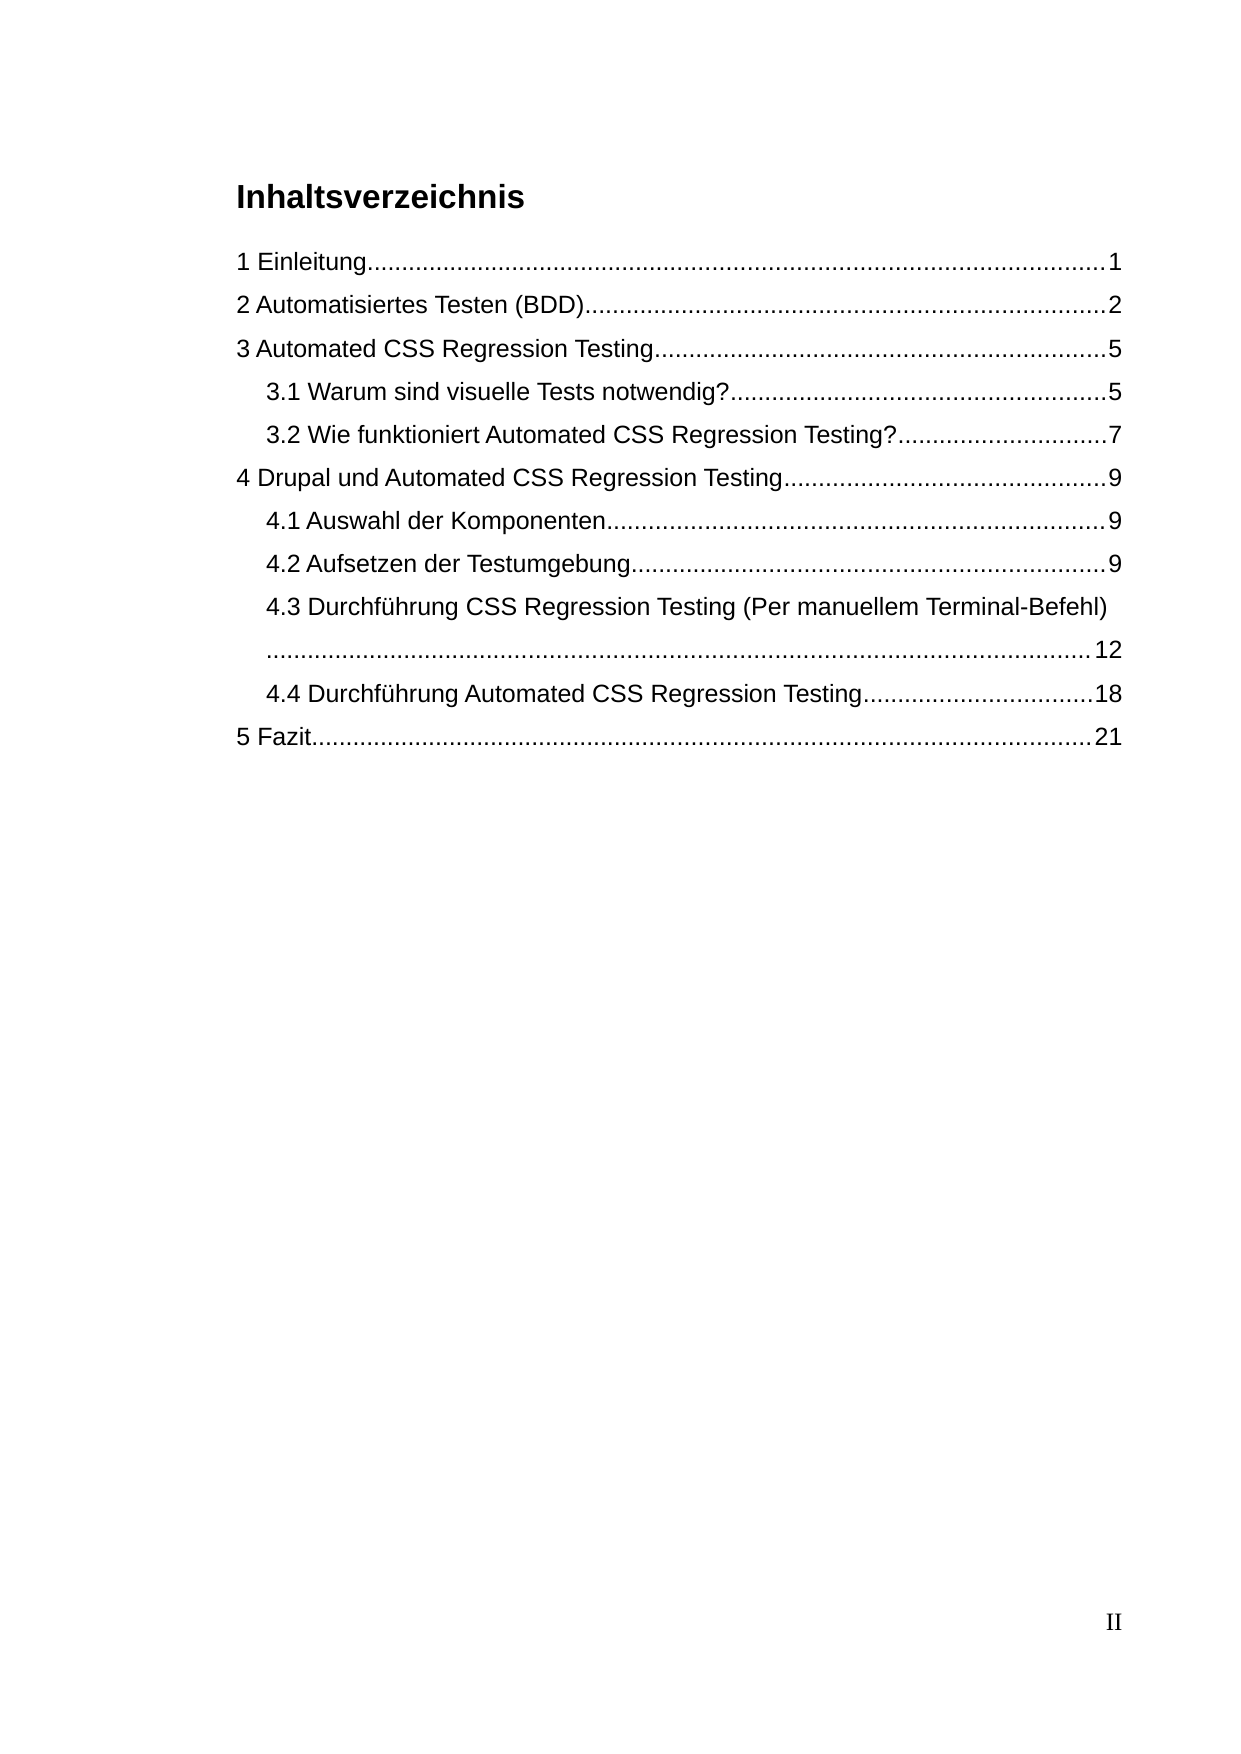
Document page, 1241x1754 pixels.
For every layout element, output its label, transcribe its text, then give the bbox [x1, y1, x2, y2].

text 4.2 Aufsetzen der Testumgebung 9 [266, 549, 1122, 578]
text 3 Automated CSS Regression Testing 5 [236, 333, 1122, 362]
text 3.2 Wie funktioniert Automated CSS Regression Testing? 7 [266, 420, 1122, 448]
text 3.1 Warum sind visuelle Tests notwendig? 5 [266, 377, 1122, 405]
text 4.1 Auswahl der Komponenten 9 [266, 506, 1122, 535]
text 4.3 Durchführung CSS Regression Testing (Per manuellem Terminal-Befehl) 12 [266, 592, 1122, 664]
text 5 Fazit 21 [236, 722, 1122, 750]
text 2 Automatisiertes Testen (BDD) 2 [236, 290, 1122, 319]
text 1 Einleitung 1 [236, 247, 1122, 276]
subtitle Inhaltsverzeichnis [236, 177, 1122, 216]
text 4 Drupal und Automated CSS Regression Testing 9 [236, 463, 1122, 492]
text 4.4 Durchführung Automated CSS Regression Testing 18 [266, 678, 1122, 707]
